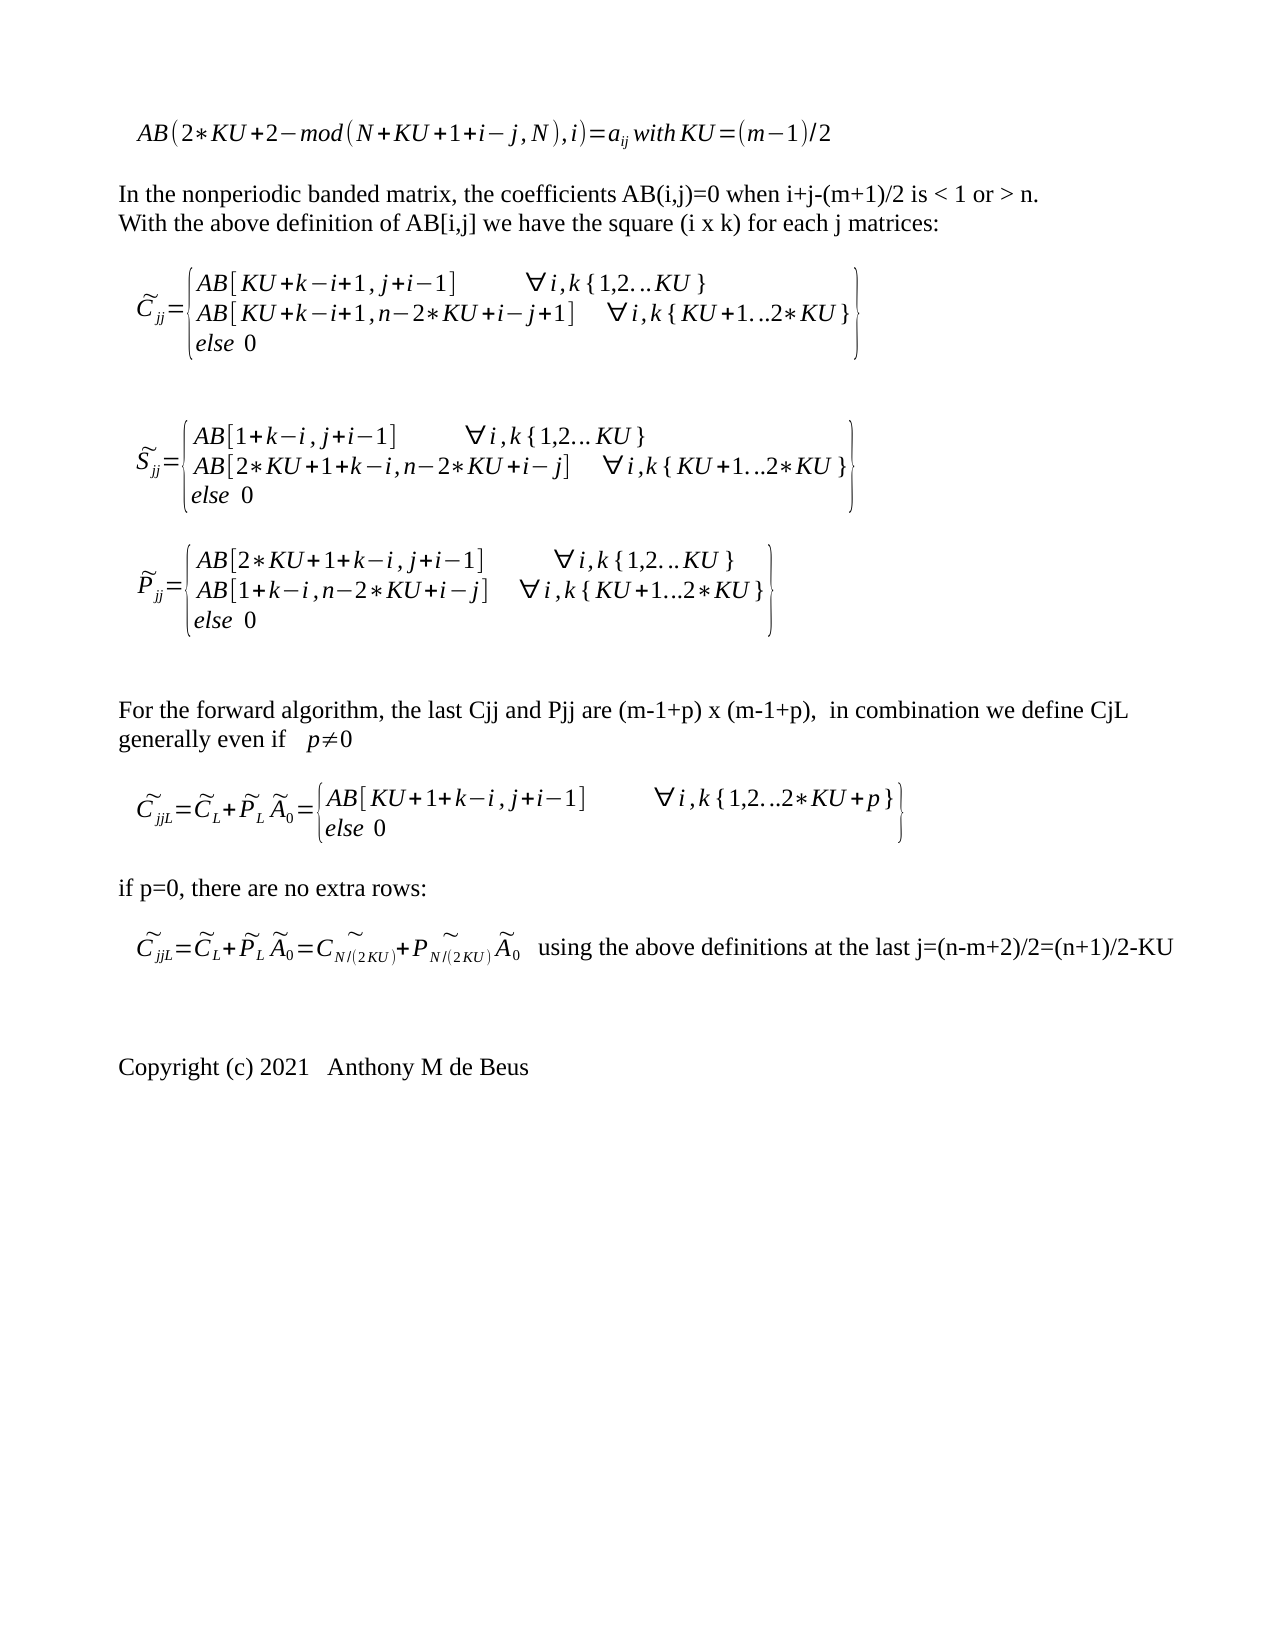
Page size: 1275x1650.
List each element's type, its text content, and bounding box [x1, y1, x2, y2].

text In the nonperiodic banded matrix, the coefficients AB(i,j)=0 when i+j-(m+1)/2 is < 1 or > n. [118, 179, 1187, 208]
text With the above definition of AB[i,j] we have the square (i x k) for each j matrices: [118, 208, 1187, 236]
text using the above definitions at the last j=(n-m+2)/2=(n+1)/2-KU [118, 931, 1187, 966]
text Copyright (c) 2021 Anthony M de Beus [118, 1052, 1187, 1081]
text For the forward algorithm, the last Cjj and Pjj are (m-1+p) x (m-1+p), in combination we define CjL generally even if [118, 695, 1187, 753]
text if p=0, there are no extra rows: [118, 873, 1187, 902]
